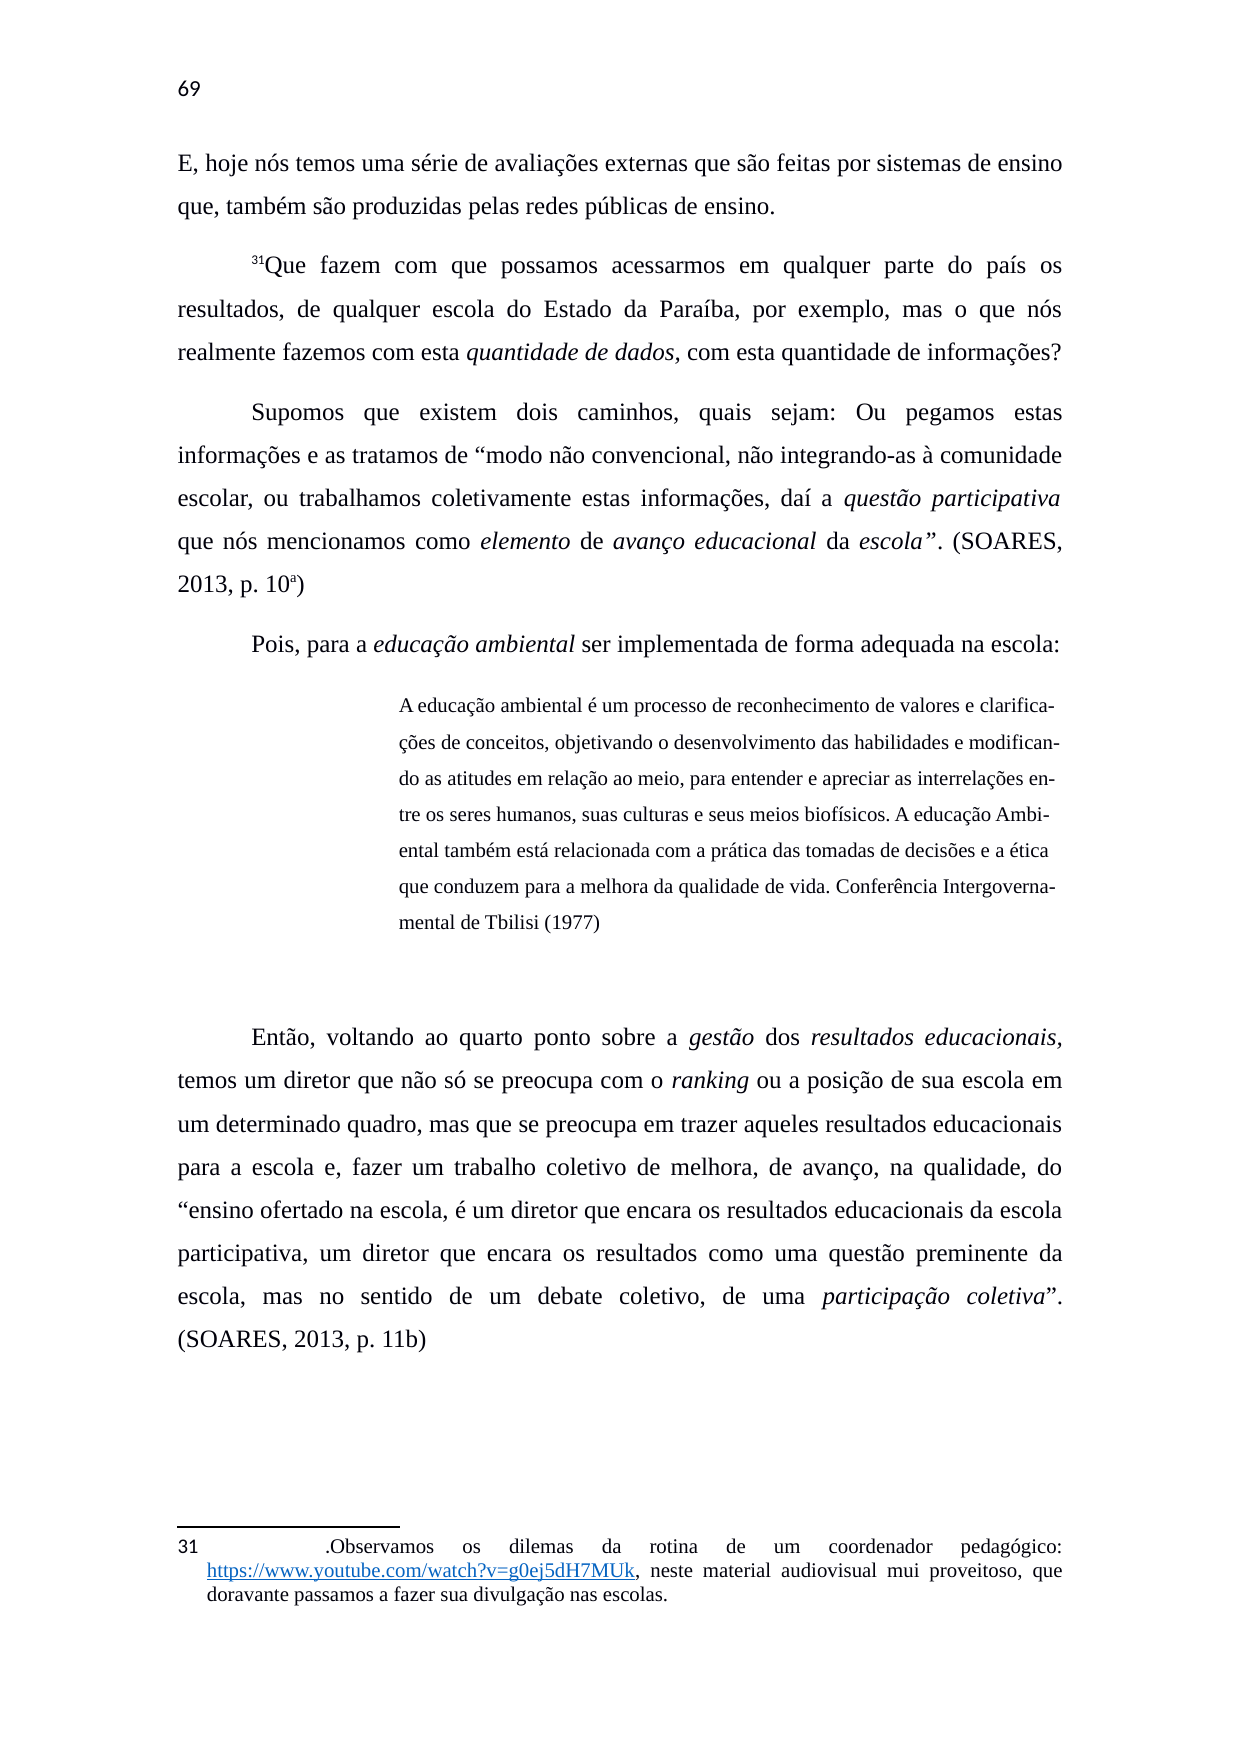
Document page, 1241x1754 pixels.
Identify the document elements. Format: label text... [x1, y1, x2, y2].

text .Observamos os dilemas da rotina de um coordenador pedagógico: https://www.youtube.com/watch?v=g0ej5dH7MUk, neste material audiovisual mui proveitoso, que doravante passamos a fazer sua divulgação nas escolas. [177, 1533, 1063, 1606]
text Então, voltando ao quarto ponto sobre a gestão dos resultados educacionais, temos um diretor que não só se preocupa com o ranking ou a posição de sua escola em um determinado quadro, mas que se preocupa em trazer aqueles resultados educacionais para a escola e, fazer um trabalho coletivo de melhora, de avanço, na qualidade, do “ensino ofertado na escola, é um diretor que encara os resultados educacionais da escola participativa, um diretor que encara os resultados como uma questão preminente da escola, mas no sentido de um debate coletivo, de uma participação coletiva”. (SOARES, 2013, p. 11b) [177, 1022, 1063, 1353]
text Supomos que existem dois caminhos, quais sejam: Ou pegamos estas informações e as tratamos de “modo não convencional, não integrando-as à comunidade escolar, ou trabalhamos coletivamente estas informações, daí a questão participativa que nós mencionamos como elemento de avanço educacional da escola”. (SOARES, 2013, p. 10a) [177, 397, 1063, 598]
text A educação ambiental é um processo de reconhecimento de valores e clarifica- ções de conceitos, objetivando o desenvolvimento das habilidades e modifican- do as atitudes em relação ao meio, para entender e apreciar as interrelações en- tre os seres humanos, suas culturas e seus meios biofísicos. A educação Ambi- ental também está relacionada com a prática das tomadas de decisões e a ética que conduzem para a melhora da qualidade de vida. Conferência Intergoverna- mental de Tbilisi (1977) [177, 689, 1063, 934]
text E, hoje nós temos uma série de avaliações externas que são feitas por sistemas de ensino que, também são produzidas pelas redes públicas de ensino. [177, 148, 1063, 219]
text Pois, para a educação ambiental ser implementada de forma adequada na escola: [177, 629, 1063, 658]
text Que fazem com que possamos acessarmos em qualquer parte do país os resultados, de qualquer escola do Estado da Paraíba, por exemplo, mas o que nós realmente fazemos com esta quantidade de dados, com esta quantidade de informações? [177, 251, 1063, 366]
